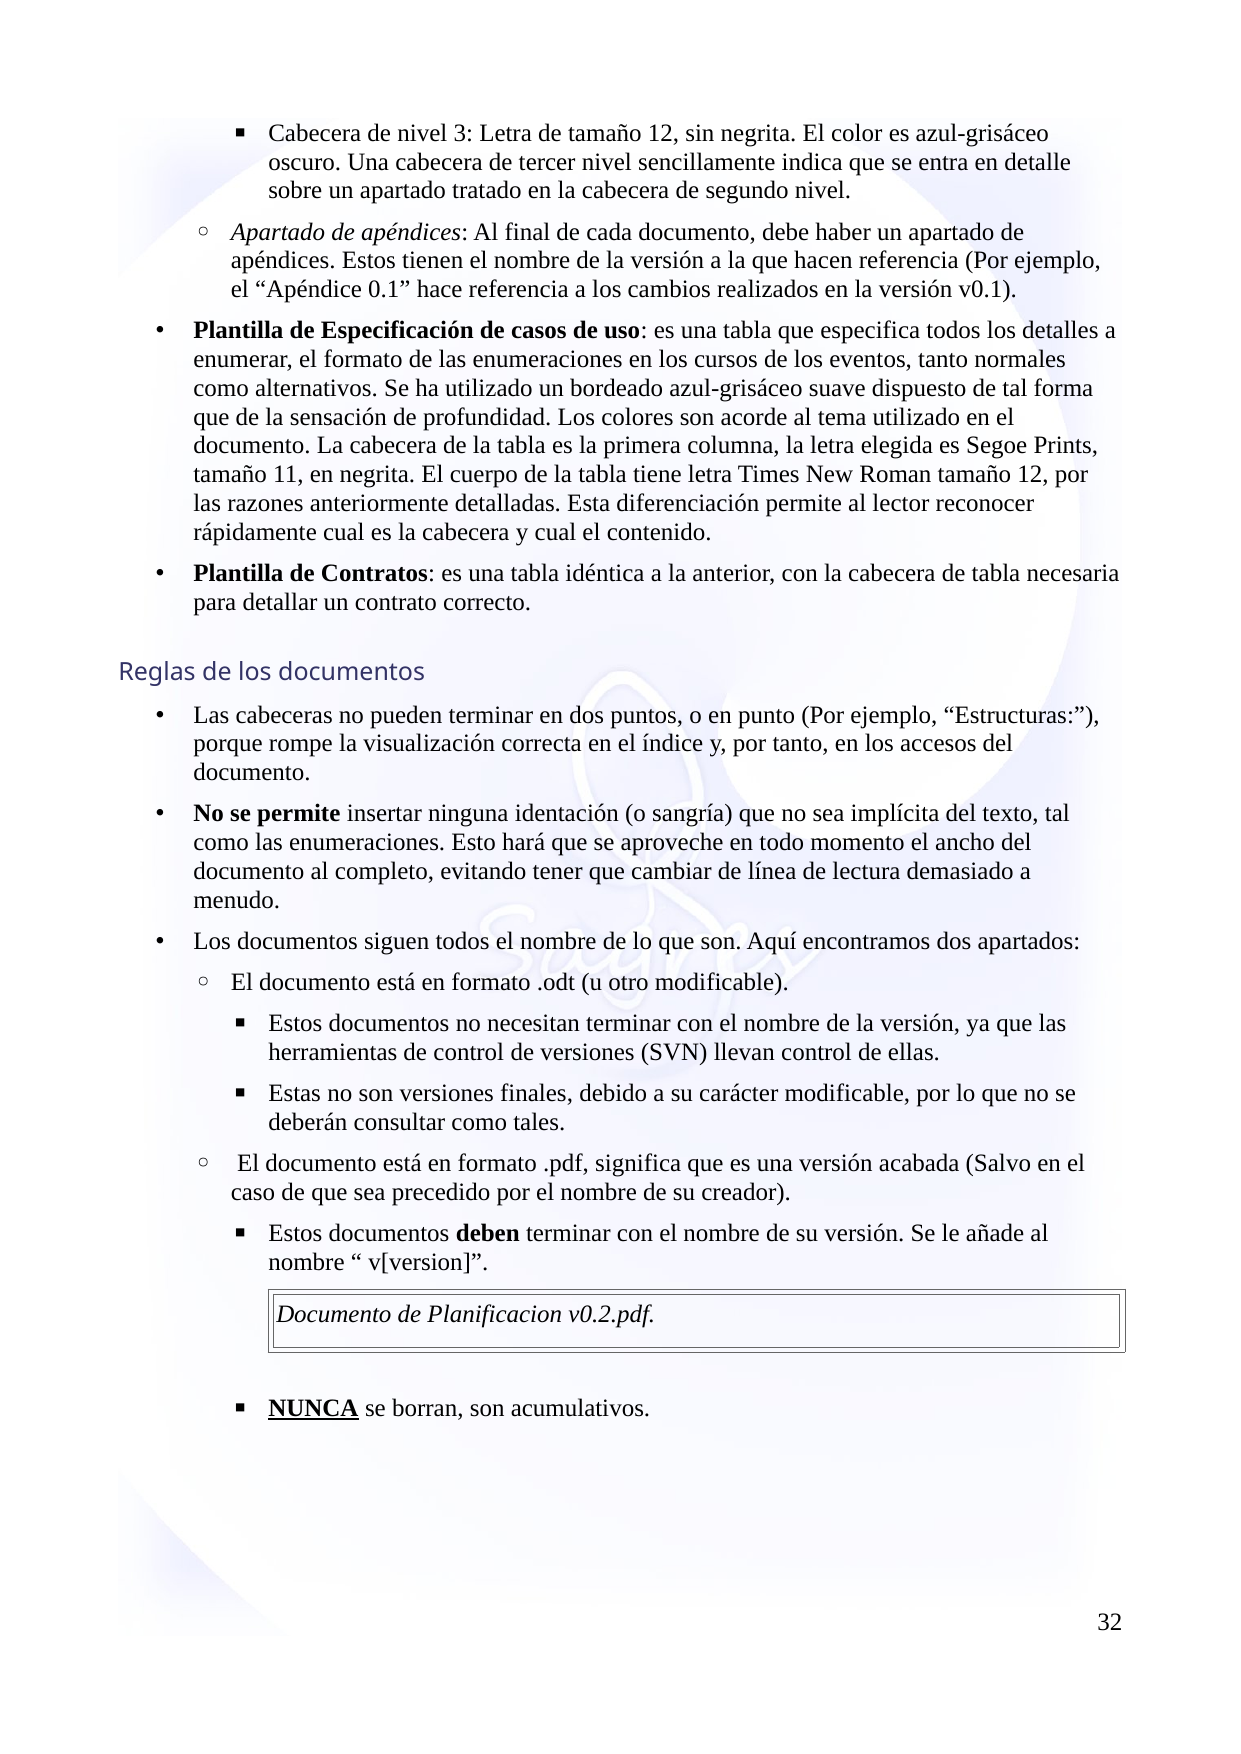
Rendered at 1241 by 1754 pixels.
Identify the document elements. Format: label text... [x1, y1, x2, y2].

subtitle Reglas de los documentos [118, 653, 1122, 687]
list Cabecera de nivel 3: Letra de tamaño 12, sin negrita. El color es azul-grisáceo oscuro. Una cabecera de tercer nivel sencillamente indica que se entra en detalle sobre un apartado tratado en la cabecera de segundo nivel. [231, 118, 1122, 204]
picture [118, 118, 1122, 653]
list Estos documentos deben terminar con el nombre de su versión. Se le añade al nombre “ v[version]”. [231, 1218, 1122, 1276]
list Los documentos siguen todos el nombre de lo que son. Aquí encontramos dos apartados: [156, 926, 1122, 955]
list Las cabeceras no pueden terminar en dos puntos, o en punto (Por ejemplo, “Estructuras:”), porque rompe la visualización correcta en el índice y, por tanto, en los accesos del documento. [156, 700, 1122, 786]
list El documento está en formato .odt (u otro modificable). [193, 967, 1122, 996]
list Plantilla de Especificación de casos de uso: es una tabla que especifica todos los detalles a enumerar, el formato de las enumeraciones en los cursos de los eventos, tanto normales como alternativos. Se ha utilizado un bordeado azul-grisáceo suave dispuesto de tal forma que de la sensación de profundidad. Los colores son acorde al tema utilizado en el documento. La cabecera de la tabla es la primera columna, la letra elegida es Segoe Prints, tamaño 11, en negrita. El cuerpo de la tabla tiene letra Times New Roman tamaño 12, por las razones anteriormente detalladas. Esta diferenciación permite al lector reconocer rápidamente cual es la cabecera y cual el contenido. [156, 316, 1122, 546]
picture [118, 687, 1122, 1636]
picture [269, 1290, 1122, 1352]
list Estos documentos no necesitan terminar con el nombre de la versión, ya que las herramientas de control de versiones (SVN) llevan control de ellas. [231, 1008, 1122, 1066]
table_header Documento de Planificacion v0.2.pdf. [270, 1290, 1122, 1347]
list Estas no son versiones finales, debido a su carácter modificable, por lo que no se deberán consultar como tales. [231, 1078, 1122, 1136]
list NUNCA se borran, son acumulativos. [231, 1393, 1122, 1422]
list No se permite insertar ninguna identación (o sangría) que no sea implícita del texto, tal como las enumeraciones. Esto hará que se aproveche en todo momento el ancho del documento al completo, evitando tener que cambiar de línea de lectura demasiado a menudo. [156, 798, 1122, 913]
list Plantilla de Contratos: es una tabla idéntica a la anterior, con la cabecera de tabla necesaria para detallar un contrato correcto. [156, 558, 1122, 616]
list El documento está en formato .pdf, significa que es una versión acabada (Salvo en el caso de que sea precedido por el nombre de su creador). [193, 1148, 1122, 1206]
list Apartado de apéndices: Al final de cada documento, debe haber un apartado de apéndices. Estos tienen el nombre de la versión a la que hacen referencia (Por ejemplo, el “Apéndice 0.1” hace referencia a los cambios realizados en la versión v0.1). [193, 217, 1122, 303]
